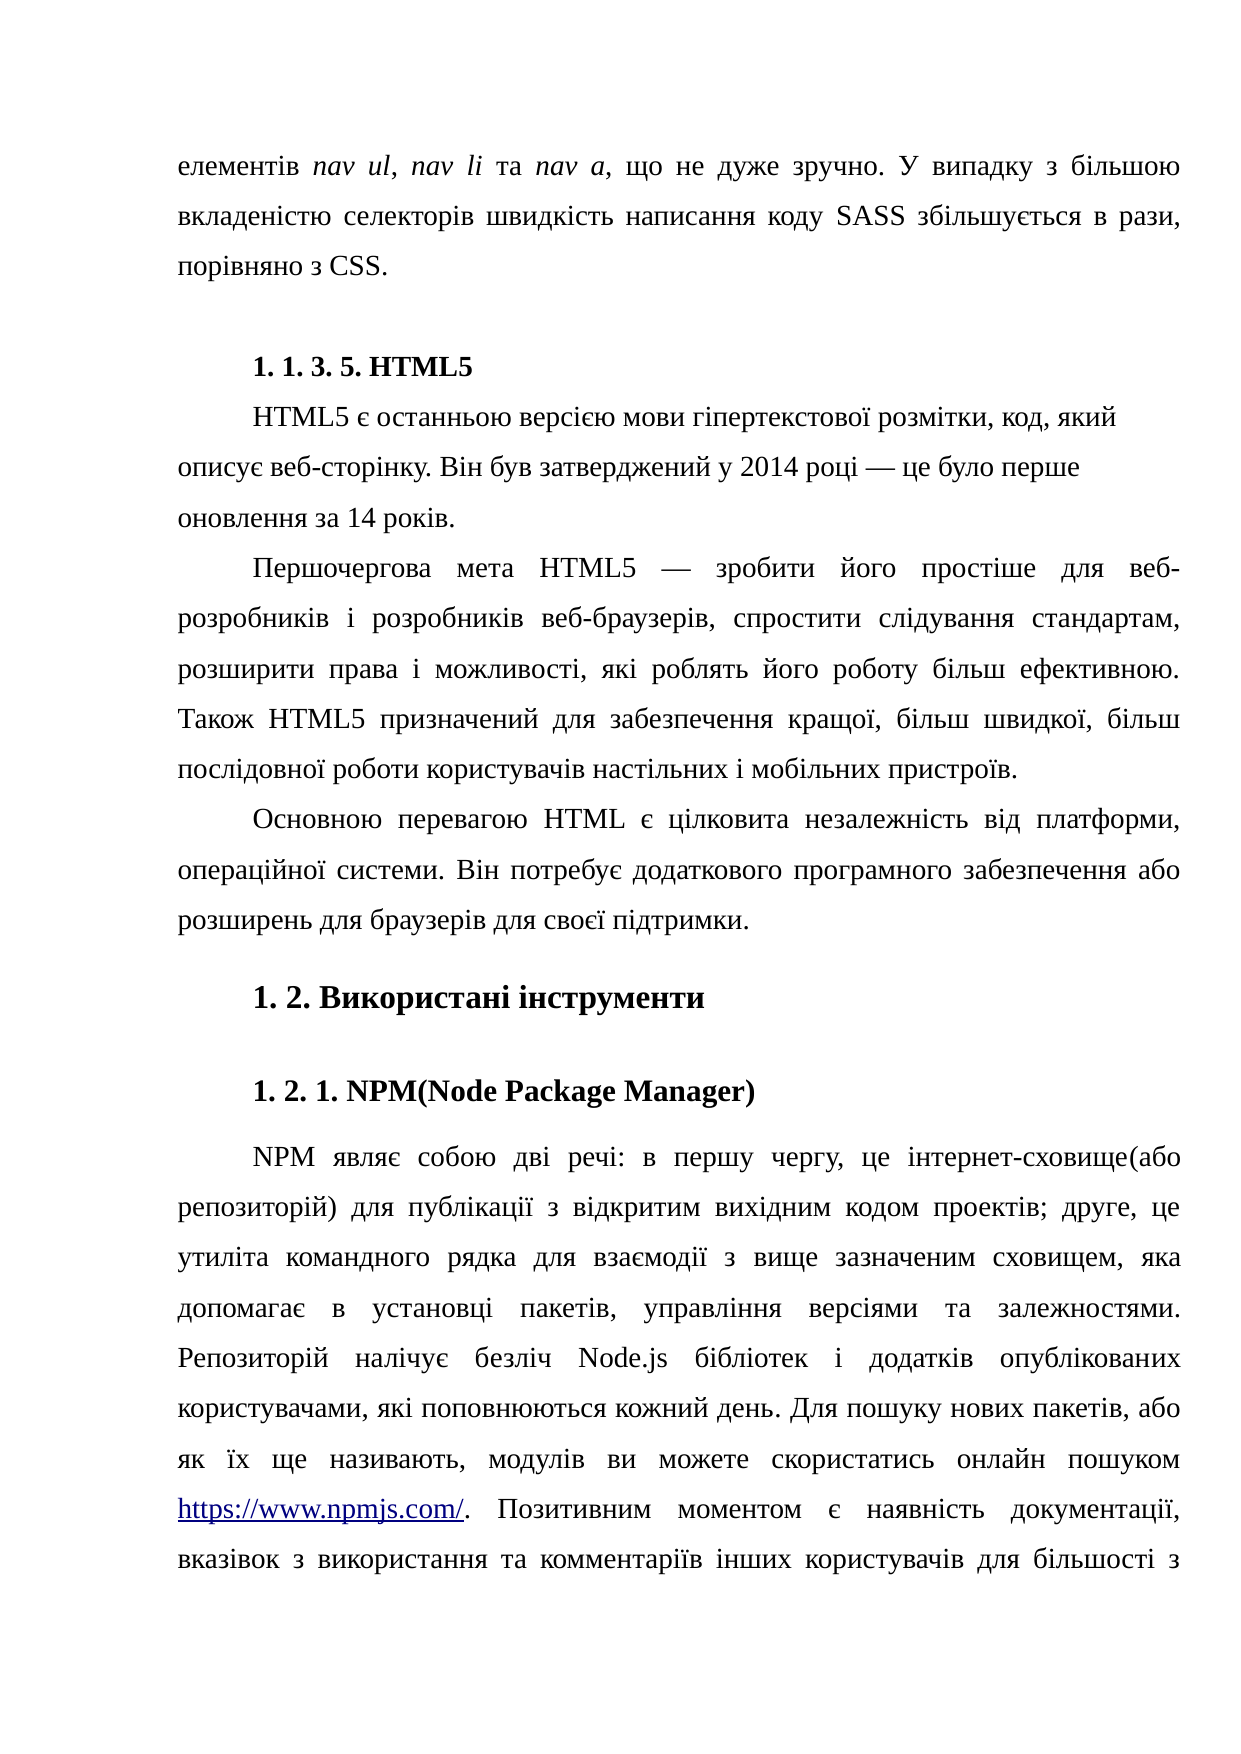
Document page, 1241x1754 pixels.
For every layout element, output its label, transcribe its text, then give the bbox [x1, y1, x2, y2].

text HTML5 є останньою версією мови гіпертекстової розмітки, код, який описує веб-сторінку. Він був затверджений у 2014 році — це було перше оновлення за 14 років. [177, 399, 1181, 533]
text NPM являє собою дві речі: в першу чергу, це інтернет-сховище(або репозиторій) для публікації з відкритим вихідним кодом проектів; друге, це утиліта командного рядка для взаємодії з вище зазначеним сховищем, яка допомагає в установці пакетів, управління версіями та залежностями. Репозиторій налічує безліч Node.js бібліотек і додатків опублікованих користувачами, які поповнюються кожний день. Для пошуку нових пакетів, або як їх ще називають, модулів ви можете скористатись онлайн пошуком https://www.npmjs.com/. Позитивним моментом є наявність документації, вказівок з використання та комментаріїв інших користувачів для більшості з [177, 1139, 1181, 1575]
subtitle 1. 2. 1. NPM(Node Package Manager) [177, 1073, 1181, 1108]
text Основною перевагою HTML є цілковита незалежність від платформи, операційної системи. Він потребує додаткового програмного забезпечення або розширень для браузерів для своєї підтримки. [177, 802, 1181, 936]
text елементів nav ul, nav li та nav a, що не дуже зручно. У випадку з більшою вкладеністю селекторів швидкість написання коду SASS збільшується в рази, порівняно з CSS. [177, 148, 1181, 282]
text Першочергова мета HTML5 — зробити його простіше для веб-розробників і розробників веб-браузерів, спростити слідування стандартам, розширити права і можливості, які роблять його роботу більш ефективною. Також HTML5 призначений для забезпечення кращої, більш швидкої, більш послідовної роботи користувачів настільних і мобільних пристроїв. [177, 550, 1181, 785]
subtitle 1. 1. 3. 5. HTML5 [177, 349, 1181, 382]
subtitle 1. 2. Використані інструменти [177, 978, 1181, 1016]
